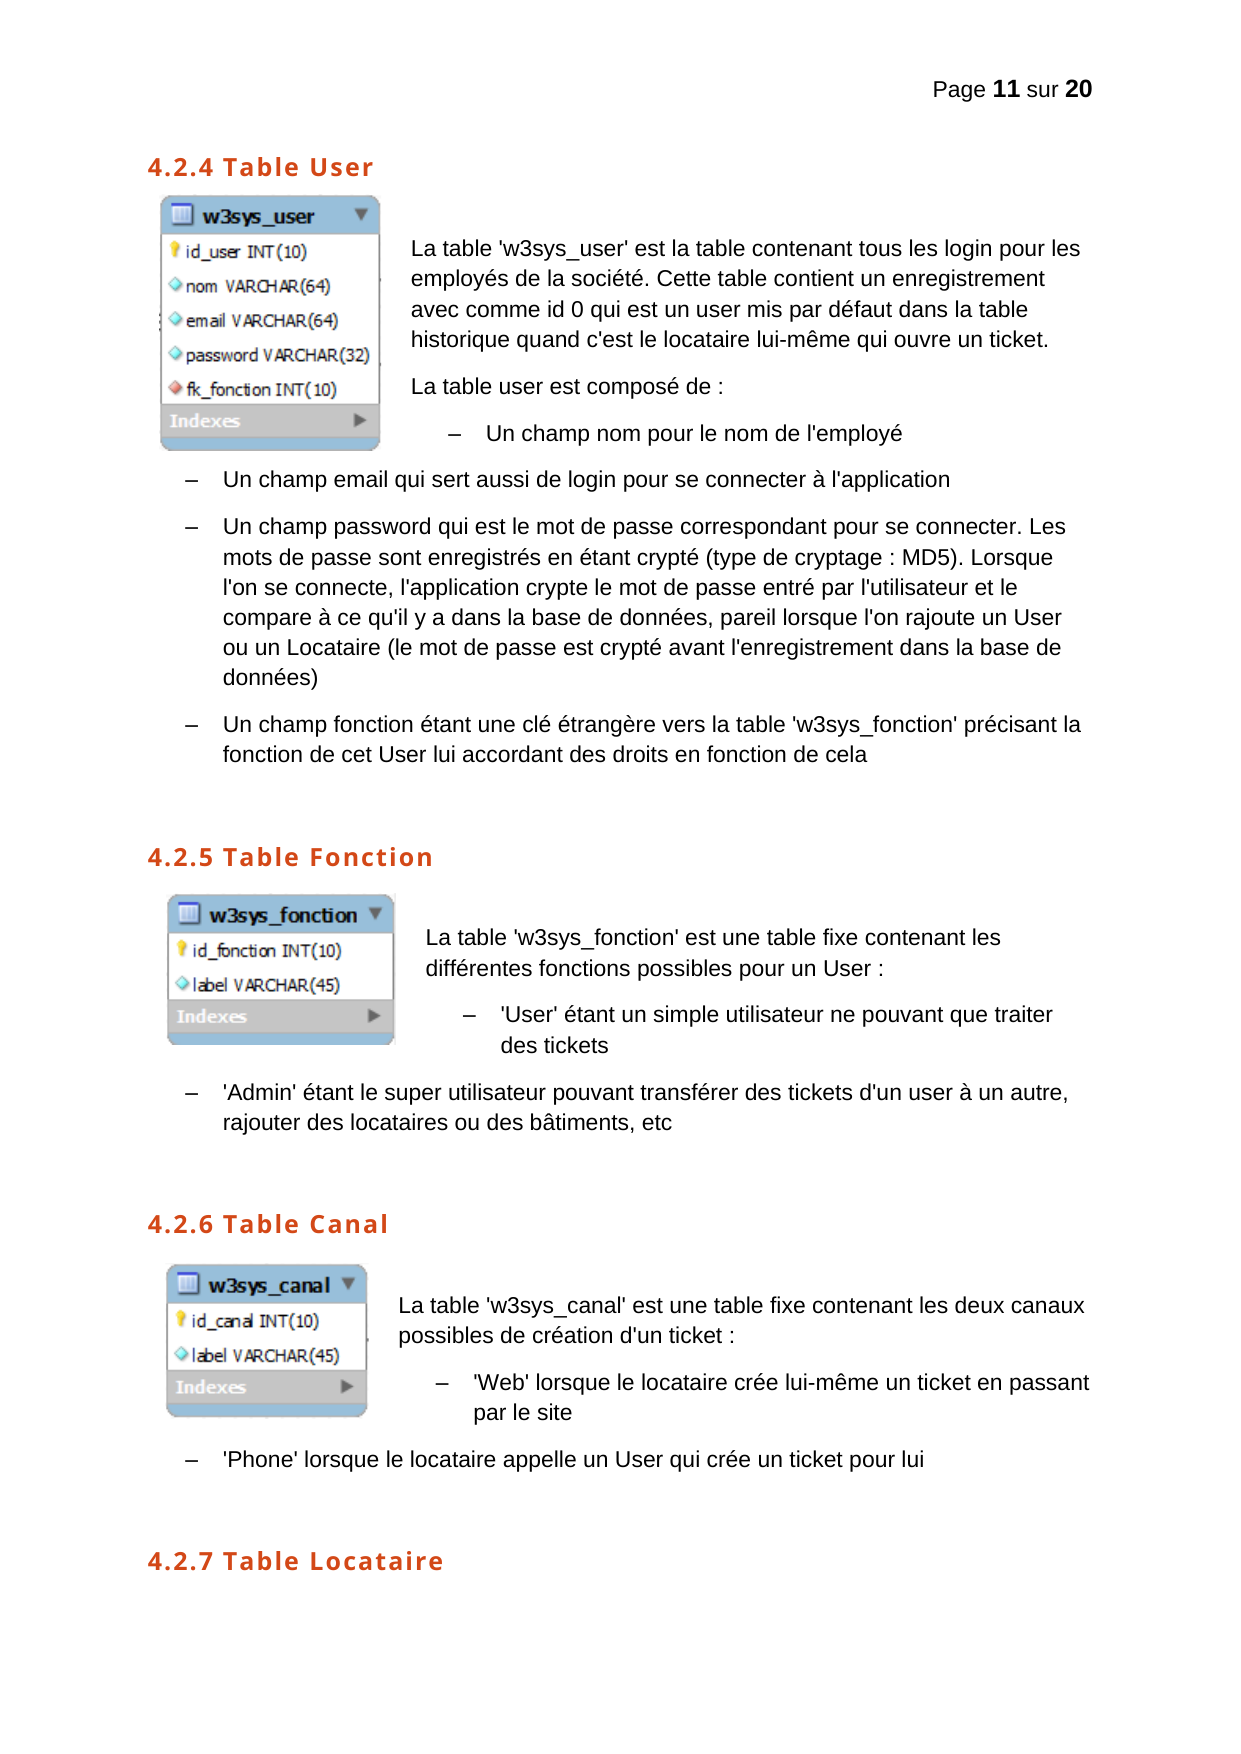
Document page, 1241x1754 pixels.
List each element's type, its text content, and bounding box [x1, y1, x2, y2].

text La table 'w3sys_user' est la table contenant tous les login pour les employés de la société. Cette table contient un enregistrement avec comme id 0 qui est un user mis par défaut dans la table historique quand c'est le locataire lui-même qui ouvre un ticket. [382, 235, 1092, 352]
picture [166, 893, 396, 1045]
picture [159, 194, 382, 451]
subtitle Table Locataire [148, 1544, 1092, 1578]
text La table 'w3sys_fonction' est une table fixe contenant les différentes fonctions possibles pour un User : [396, 924, 1092, 981]
picture [165, 1263, 369, 1419]
subtitle Table Fonction [148, 839, 1092, 873]
list Un champ email qui sert aussi de login pour se connecter à l'application [185, 466, 1092, 493]
subtitle Table User [148, 150, 1092, 184]
text La table user est composé de : [382, 373, 1092, 399]
list Un champ password qui est le mot de passe correspondant pour se connecter. Les mots de passe sont enregistrés en étant crypté (type de cryptage : MD5). Lorsque l'on se connecte, l'application crypte le mot de passe entré par l'utilisateur et le compare à ce qu'il y a dans la base de données, pareil lorsque l'on rajoute un User ou un Locataire (le mot de passe est crypté avant l'enregistrement dans la base de données) [185, 513, 1092, 691]
list 'Admin' étant le super utilisateur pouvant transférer des tickets d'un user à un autre, rajouter des locataires ou des bâtiments, etc [185, 1078, 1092, 1135]
list 'Web' lorsque le locataire crée lui-même un ticket en passant par le site [185, 1369, 1092, 1425]
list 'User' étant un simple utilisateur ne pouvant que traiter des tickets [185, 1001, 1092, 1058]
subtitle Table Canal [148, 1207, 1092, 1241]
list Un champ nom pour le nom de l'employé [382, 419, 1092, 446]
text La table 'w3sys_canal' est une table fixe contenant les deux canaux possibles de création d'un ticket : [369, 1292, 1092, 1348]
list 'Phone' lorsque le locataire appelle un User qui crée un ticket pour lui [185, 1446, 1092, 1472]
list Un champ fonction étant une clé étrangère vers la table 'w3sys_fonction' précisant la fonction de cet User lui accordant des droits en fonction de cela [185, 711, 1092, 768]
